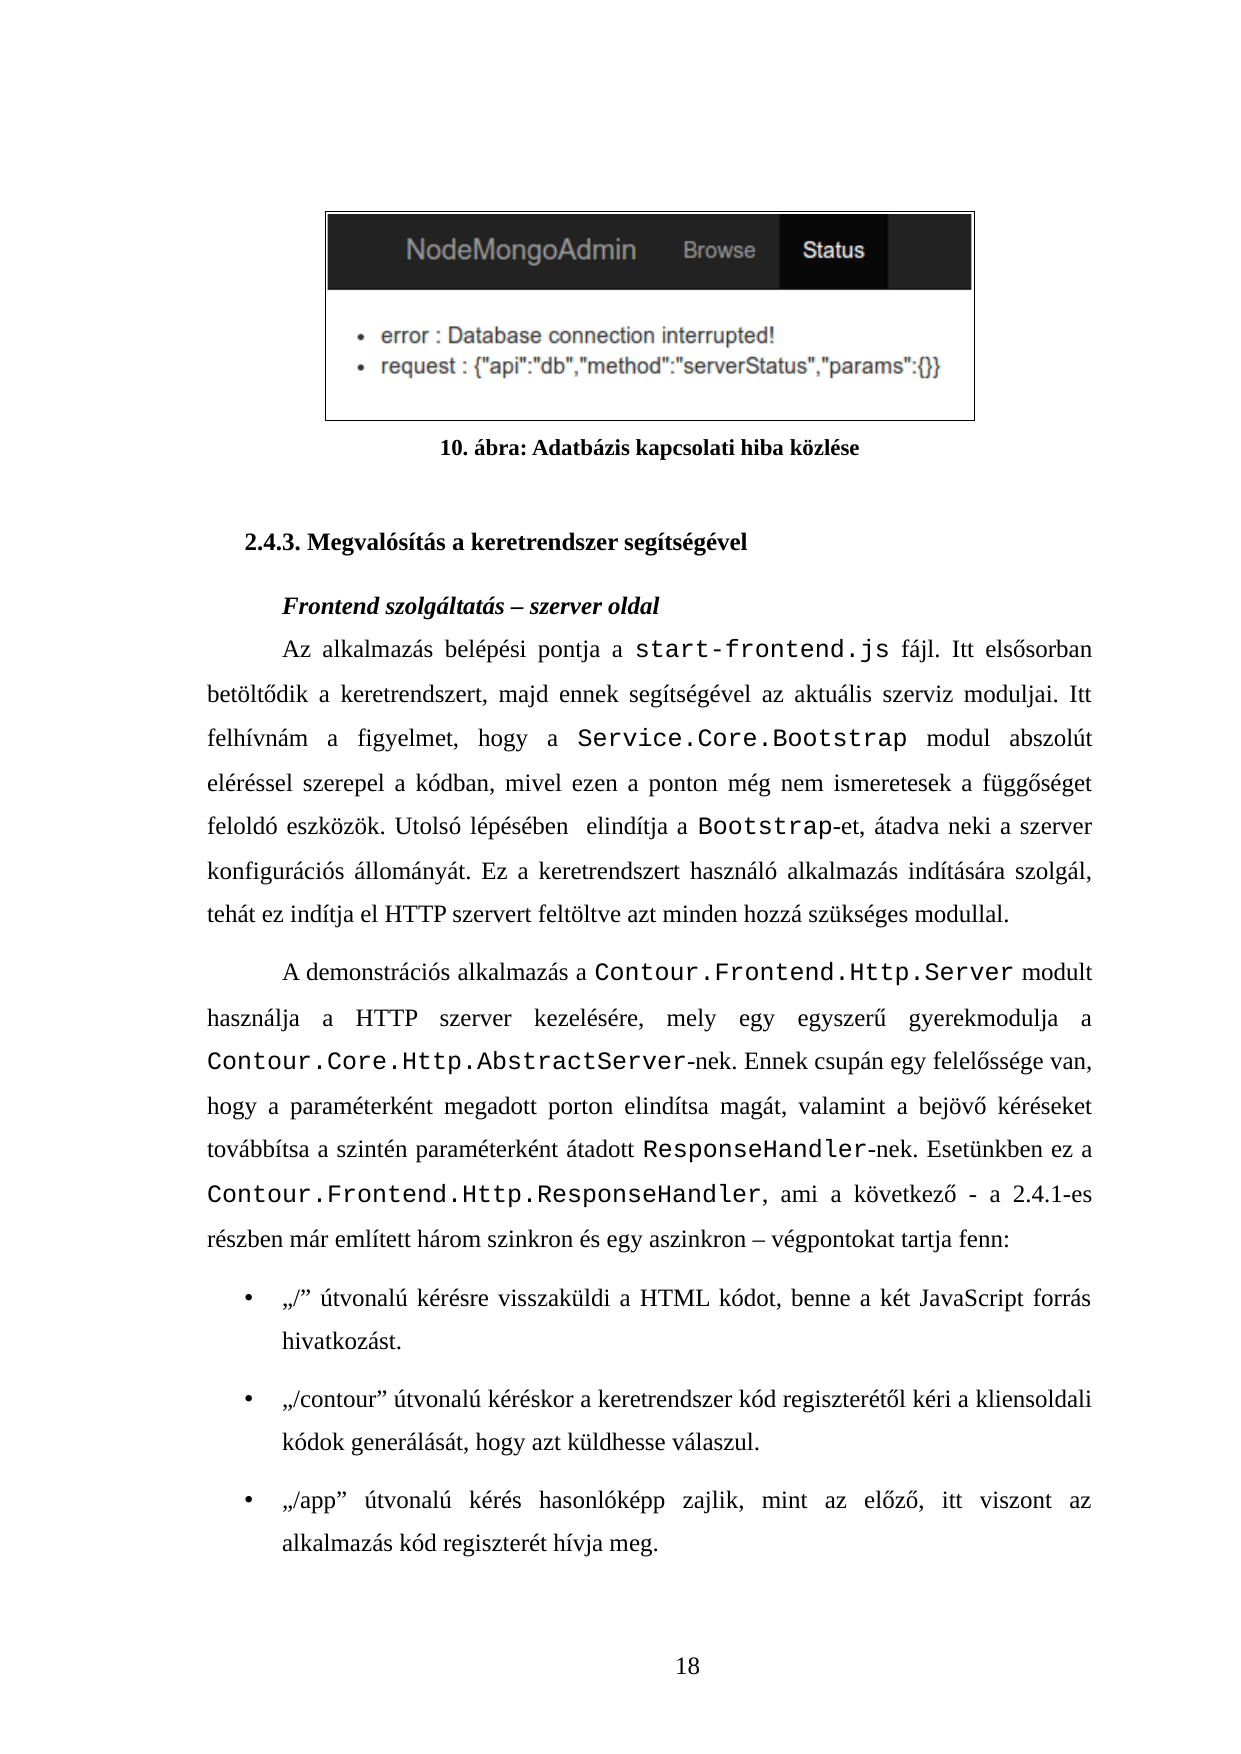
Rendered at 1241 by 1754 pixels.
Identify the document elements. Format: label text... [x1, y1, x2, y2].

subtitle 2.4.3. Megvalósítás a keretrendszer segítségével [244, 527, 1092, 556]
subtitle Frontend szolgáltatás – szerver oldal [244, 591, 1092, 620]
text A demonstrációs alkalmazás a Contour.Frontend.Http.Server modult használja a HTTP szerver kezelésére, mely egy egyszerű gyerekmodulja a Contour.Core.Http.AbstractServer-nek. Ennek csupán egy felelőssége van, hogy a paraméterként megadott porton elindítsa magát, valamint a bejövő kéréseket továbbítsa a szintén paraméterként átadott ResponseHandler-nek. Esetünkben ez a Contour.Frontend.Http.ResponseHandler, ami a következő - a 2.4.1-es részben már említett három szinkron és egy aszinkron – végpontokat tartja fenn: [207, 957, 1092, 1253]
list „/contour” útvonalú kéréskor a keretrendszer kód regiszterétől kéri a kliensoldali kódok generálását, hogy azt küldhesse válaszul. [244, 1384, 1092, 1456]
picture [327, 214, 972, 418]
list „/” útvonalú kérésre visszaküldi a HTML kódot, benne a két JavaScript forrás hivatkozást. [244, 1283, 1092, 1354]
list „/app” útvonalú kérés hasonlóképp zajlik, mint az előző, itt viszont az alkalmazás kód regiszterét hívja meg. [244, 1485, 1092, 1557]
text 10. ábra: Adatbázis kapcsolati hiba közlése [207, 418, 1092, 460]
text Az alkalmazás belépési pontja a start-frontend.js fájl. Itt elsősorban betöltődik a keretrendszert, majd ennek segítségével az aktuális szerviz moduljai. Itt felhívnám a figyelmet, hogy a Service.Core.Bootstrap modul abszolút eléréssel szerepel a kódban, mivel ezen a ponton még nem ismeretesek a függőséget feloldó eszközök. Utolsó lépésében elindítja a Bootstrap-et, átadva neki a szerver konfigurációs állományát. Ez a keretrendszert használó alkalmazás indítására szolgál, tehát ez indítja el HTTP szervert feltöltve azt minden hozzá szükséges modullal. [207, 634, 1092, 928]
